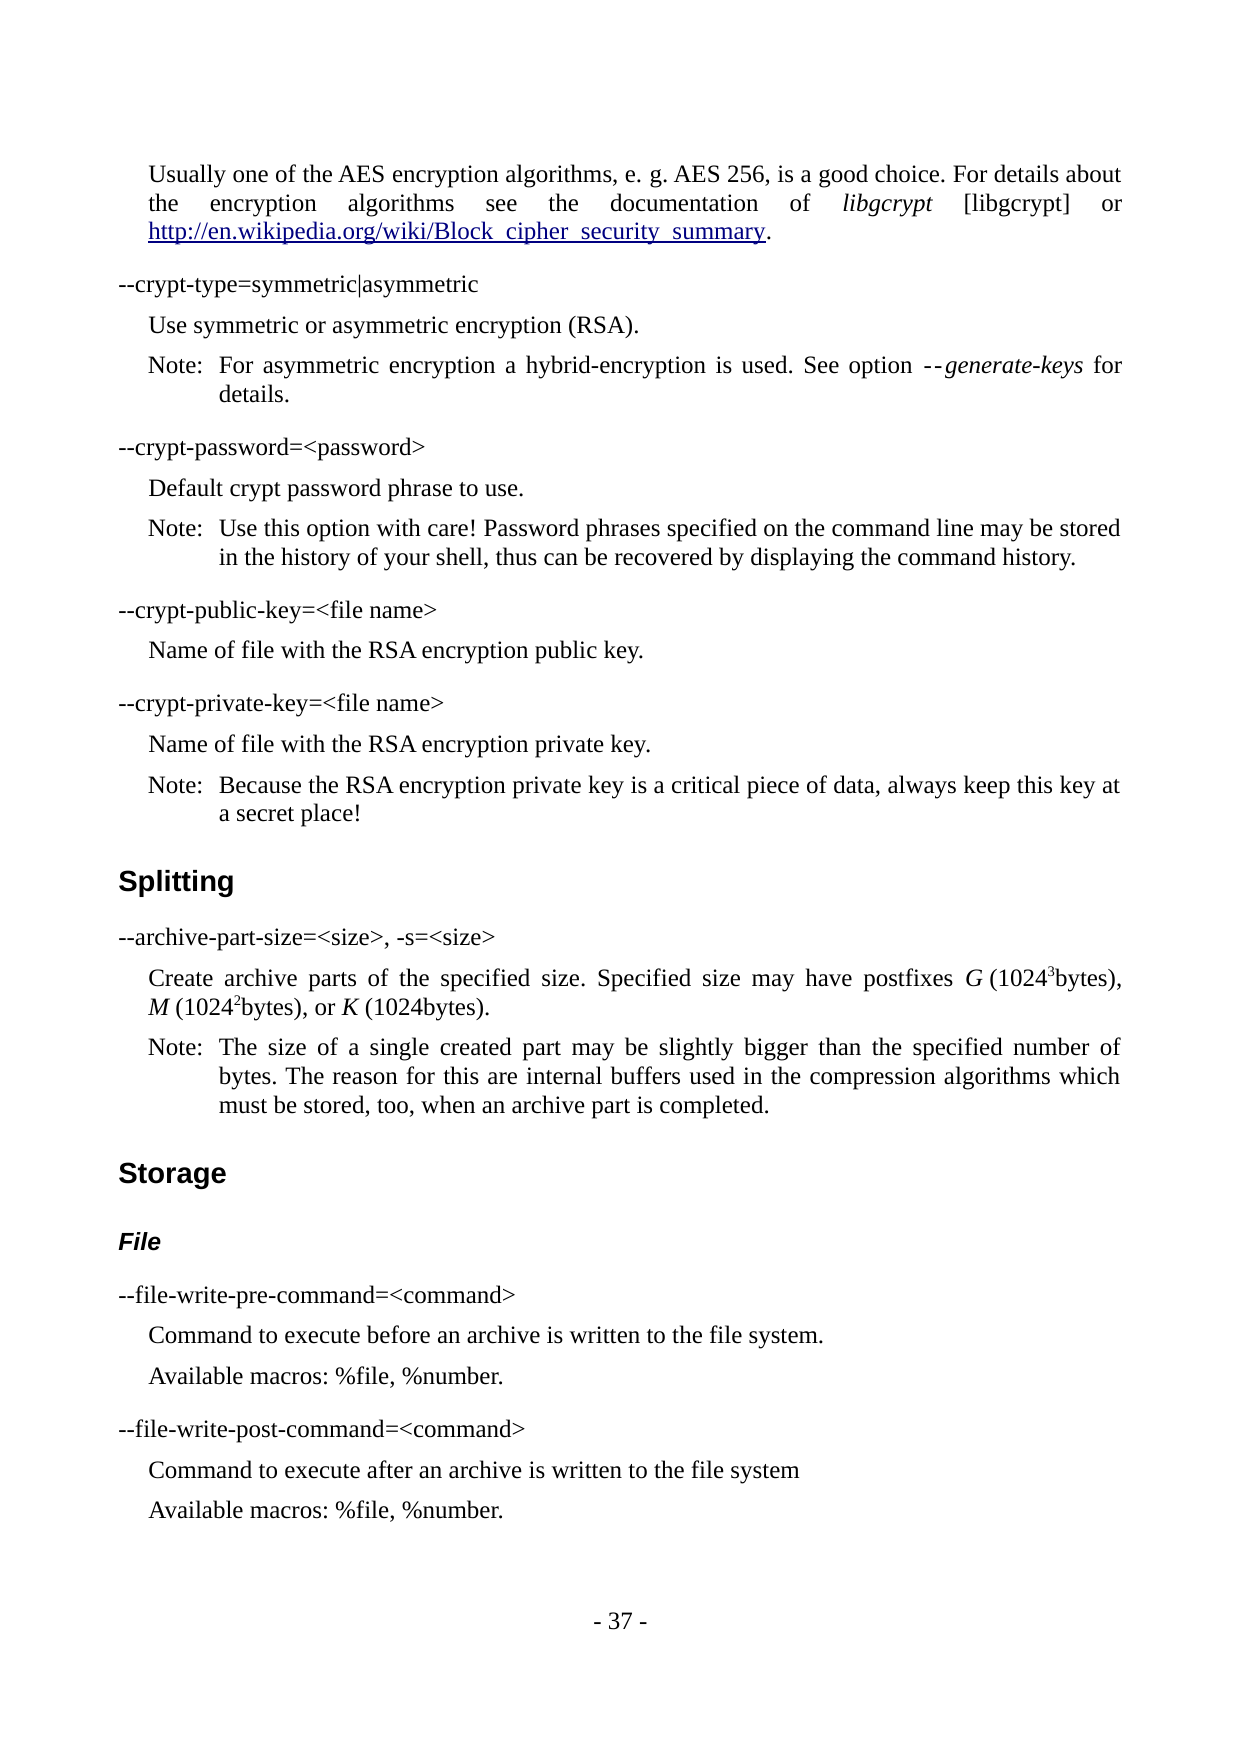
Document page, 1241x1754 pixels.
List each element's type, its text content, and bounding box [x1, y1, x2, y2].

text Create archive parts of the specified size. Specified size may have postfixes G (10243bytes), M (10242bytes), or K (1024bytes). [148, 963, 1122, 1021]
text Use symmetric or asymmetric encryption (RSA). [148, 310, 1122, 338]
text Note: Use this option with care! Password phrases specified on the command line may be stored in the history of your shell, thus can be recovered by displaying the command history. [148, 513, 1122, 571]
title --archive-part-size=<size>, -s=<size> [118, 922, 1122, 951]
text Note: The size of a single created part may be slightly bigger than the specified number of bytes. The reason for this are internal buffers used in the compression algorithms which must be stored, too, when an archive part is completed. [148, 1032, 1122, 1119]
text Command to execute after an archive is written to the file system [148, 1455, 1122, 1483]
subtitle Storage [118, 1156, 1122, 1189]
text Name of file with the RSA encryption private key. [148, 729, 1122, 758]
title --crypt-private-key=<file name> [118, 688, 1122, 717]
title --crypt-public-key=<file name> [118, 595, 1122, 624]
text Note: For asymmetric encryption a hybrid-encryption is used. See option ‑‑generate-keys for details. [148, 351, 1122, 408]
subtitle File [118, 1227, 1122, 1255]
title --file-write-pre-command=<command> [118, 1280, 1122, 1308]
title --crypt-type=symmetric|asymmetric [118, 269, 1122, 298]
text Available macros: %file, %number. [148, 1361, 1122, 1390]
title --crypt-password=<password> [118, 432, 1122, 461]
text Command to execute before an archive is written to the file system. [148, 1321, 1122, 1349]
text Available macros: %file, %number. [148, 1495, 1122, 1524]
text Note: Because the RSA encryption private key is a critical piece of data, always keep this key at a secret place! [148, 770, 1122, 827]
text Usually one of the AES encryption algorithms, e. g. AES 256, is a good choice. For details about the encryption algorithms see the documentation of libgcrypt [libgcrypt] or http://en.wikipedia.org/wiki/Block_cipher_security_summary. [148, 159, 1122, 245]
text Name of file with the RSA encryption public key. [148, 636, 1122, 664]
title --file-write-post-command=<command> [118, 1414, 1122, 1443]
subtitle Splitting [118, 864, 1122, 898]
text Default crypt password phrase to use. [148, 473, 1122, 501]
